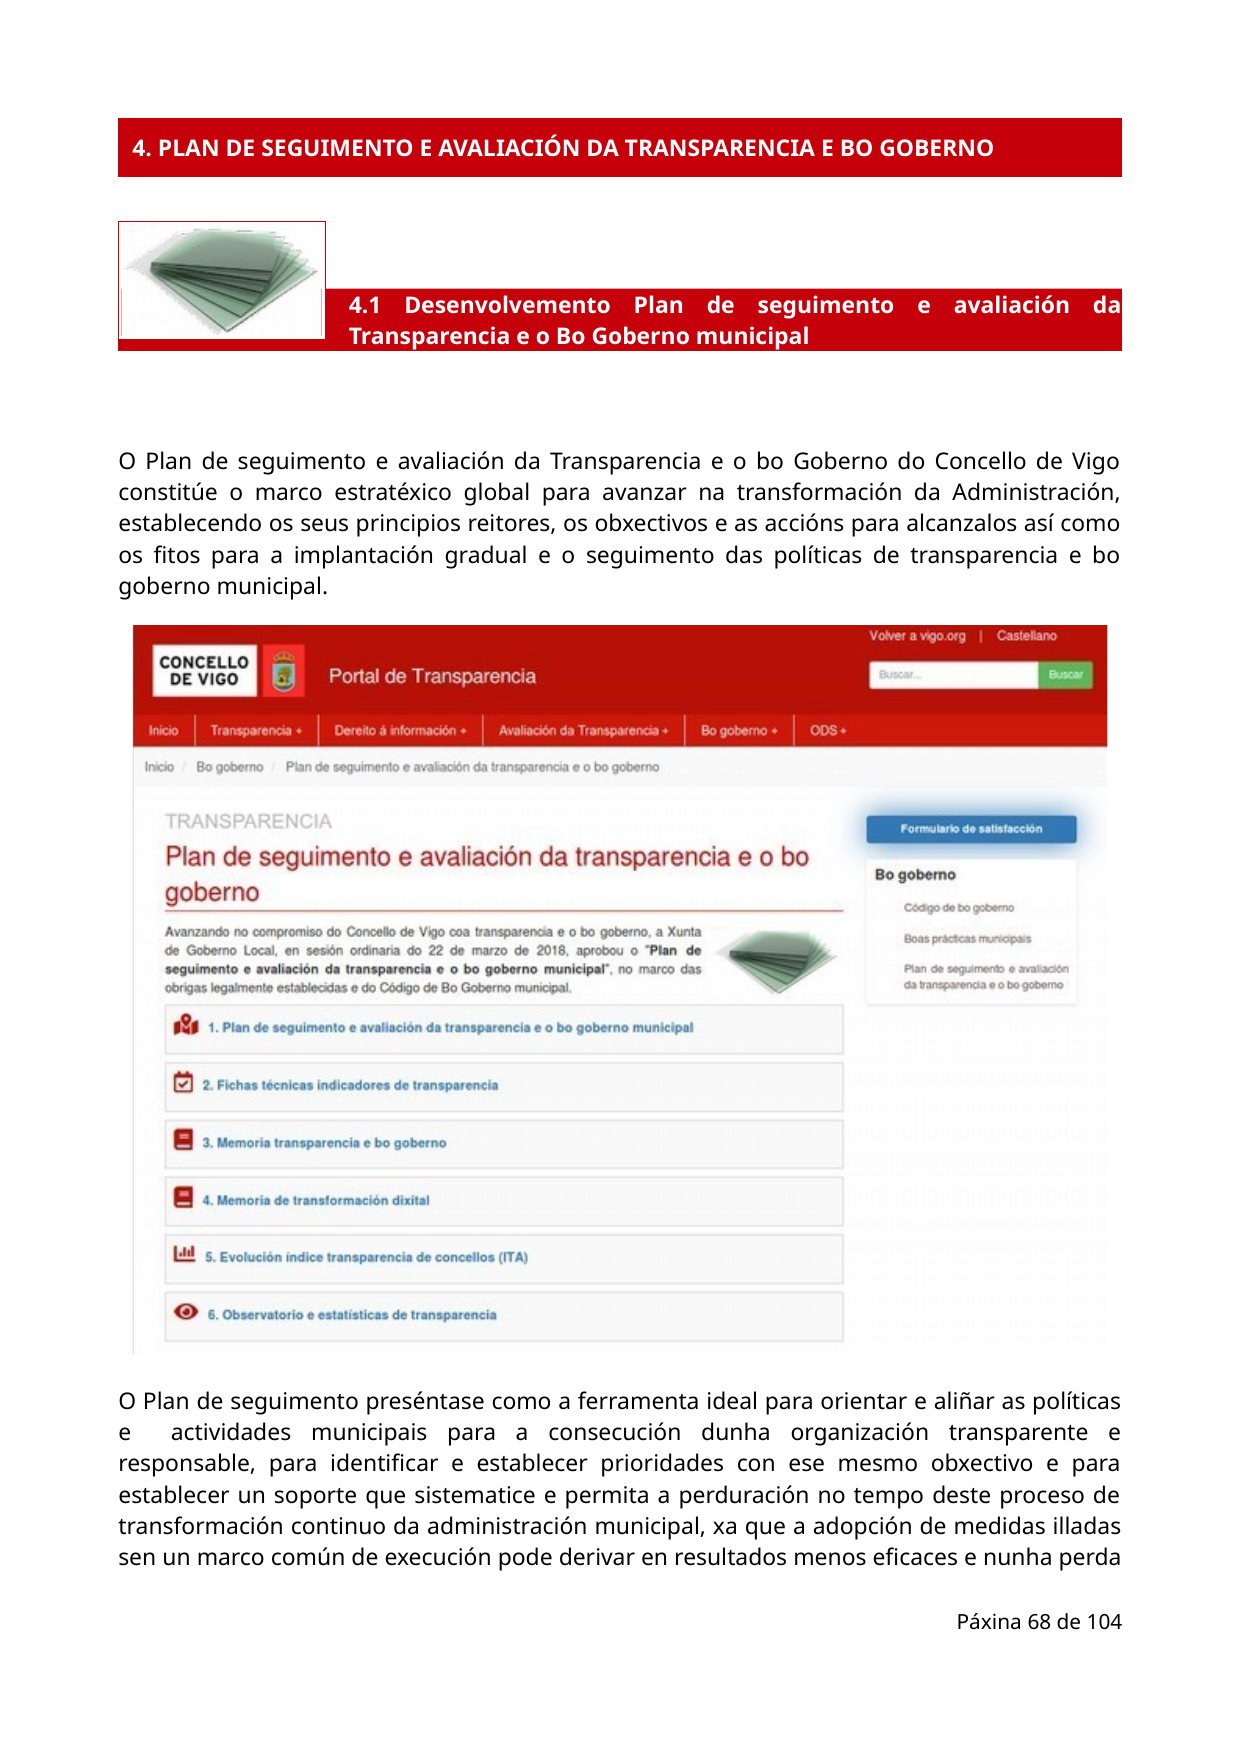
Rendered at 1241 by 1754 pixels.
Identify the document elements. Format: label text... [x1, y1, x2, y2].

text O Plan de seguimento preséntase como a ferramenta ideal para orientar e aliñar as políticas e actividades municipais para a consecución dunha organización transparente e responsable, para identificar e establecer prioridades con ese mesmo obxectivo e para establecer un soporte que sistematice e permita a perduración no tempo deste proceso de transformación continuo da administración municipal, xa que a adopción de medidas illadas sen un marco común de execución pode derivar en resultados menos eficaces e nunha perda [118, 1385, 1122, 1572]
subtitle 4. PLAN DE SEGUIMENTO E AVALIACIÓN DA TRANSPARENCIA E BO GOBERNO [120, 120, 1120, 175]
picture [132, 625, 1108, 1354]
text 4.1 Desenvolvemento Plan de seguimento e avaliación da Transparencia e o Bo Goberno municipal [118, 288, 1122, 351]
picture [121, 223, 322, 336]
text O Plan de seguimento e avaliación da Transparencia e o bo Goberno do Concello de Vigo constitúe o marco estratéxico global para avanzar na transformación da Administración, establecendo os seus principios reitores, os obxectivos e as accións para alcanzalos así como os fitos para a implantación gradual e o seguimento das políticas de transparencia e bo goberno municipal. [118, 445, 1122, 601]
